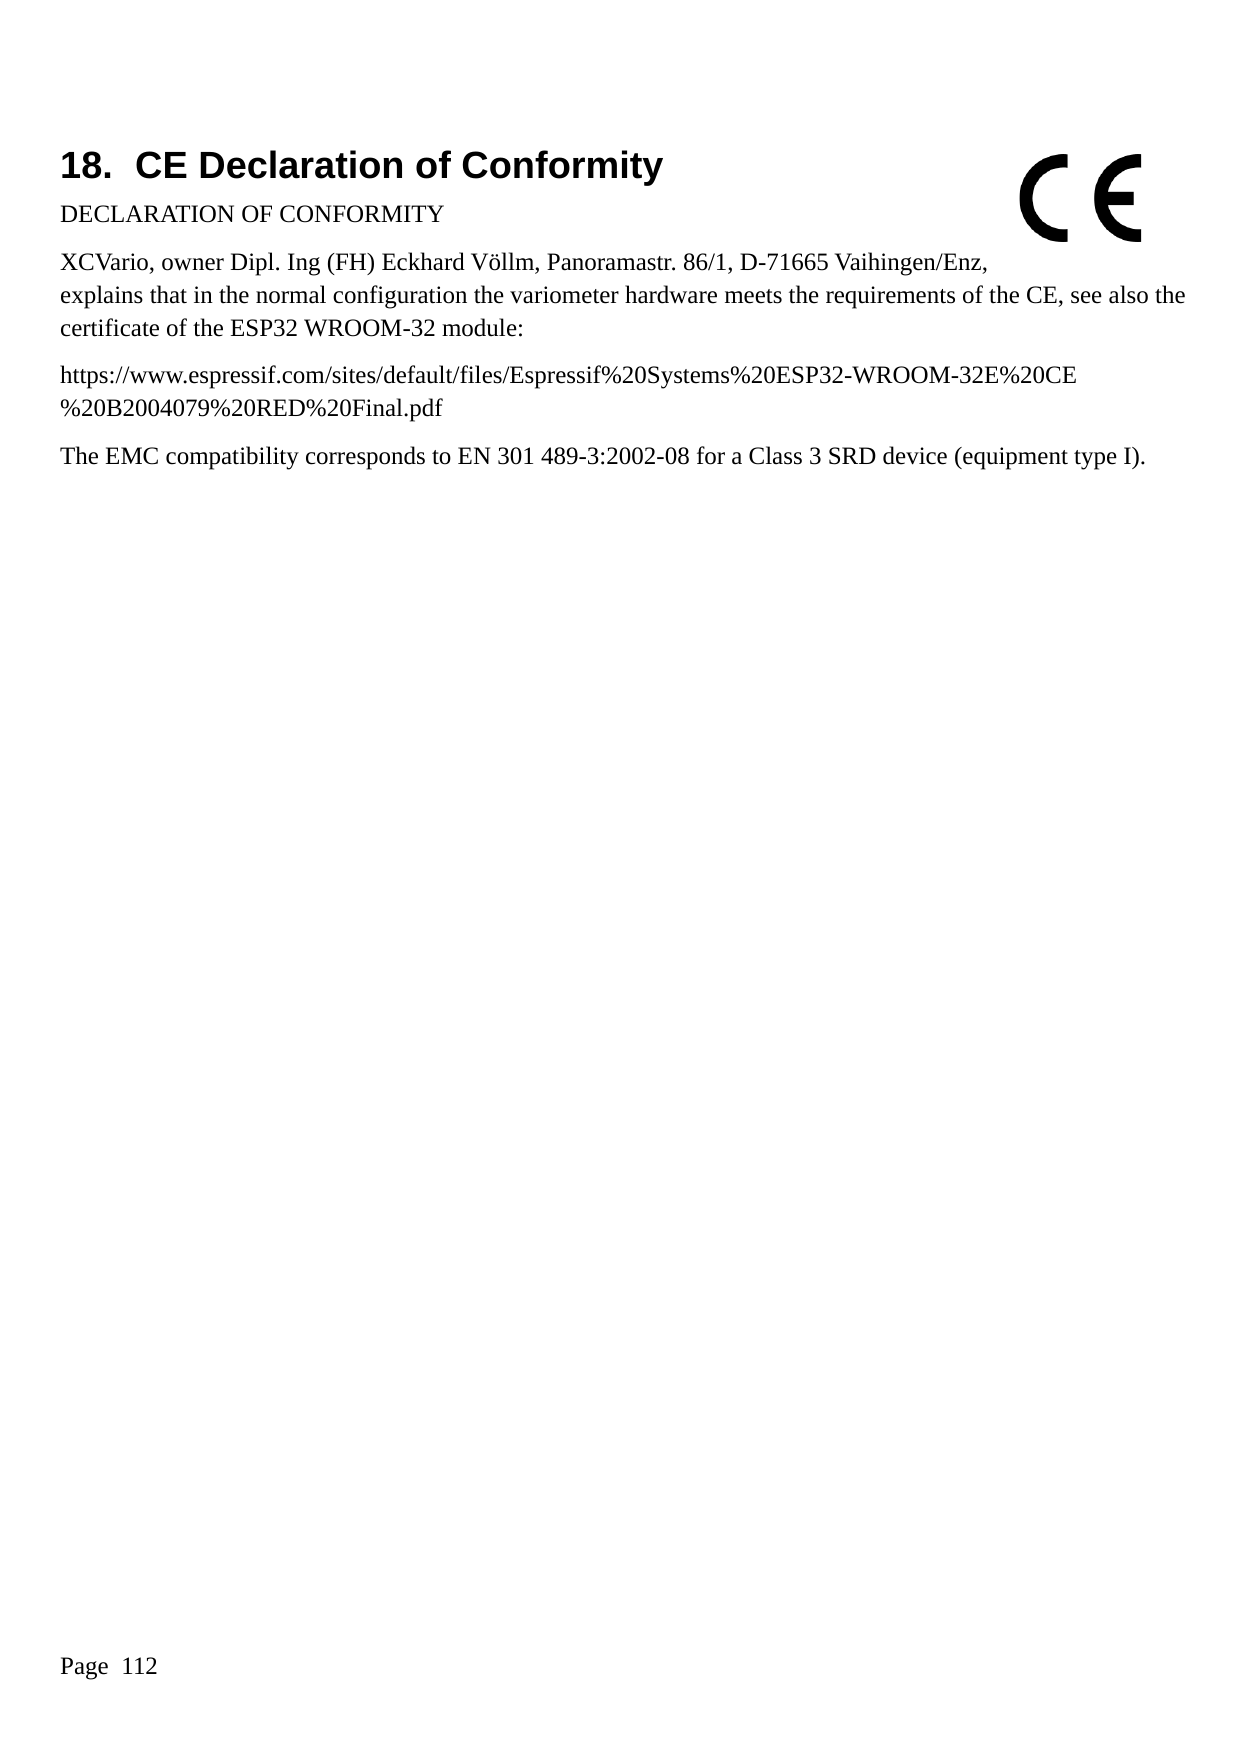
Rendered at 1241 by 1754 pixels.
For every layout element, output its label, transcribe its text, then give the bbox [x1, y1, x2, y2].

text [1142, 199, 1207, 228]
subtitle CE Declaration of Conformity [60, 143, 1207, 187]
text The EMC compatibility corresponds to EN 301 489-3:2002-08 for a Class 3 SRD device (equipment type I). [60, 441, 1207, 470]
text https://www.espressif.com/sites/default/files/Espressif%20Systems%20ESP32-WROOM-32E%20CE%20B2004079%20RED%20Final.pdf [60, 361, 1207, 422]
text DECLARATION OF CONFORMITY [60, 199, 1019, 228]
text XCVario, owner Dipl. Ing (FH) Eckhard Völlm, Panoramastr. 86/1, D-71665 Vaihingen/Enz, explains that in the normal configuration the variometer hardware meets the requirements of the CE, see also the certificate of the ESP32 WROOM-32 module: [60, 247, 1207, 342]
picture [1019, 154, 1142, 242]
